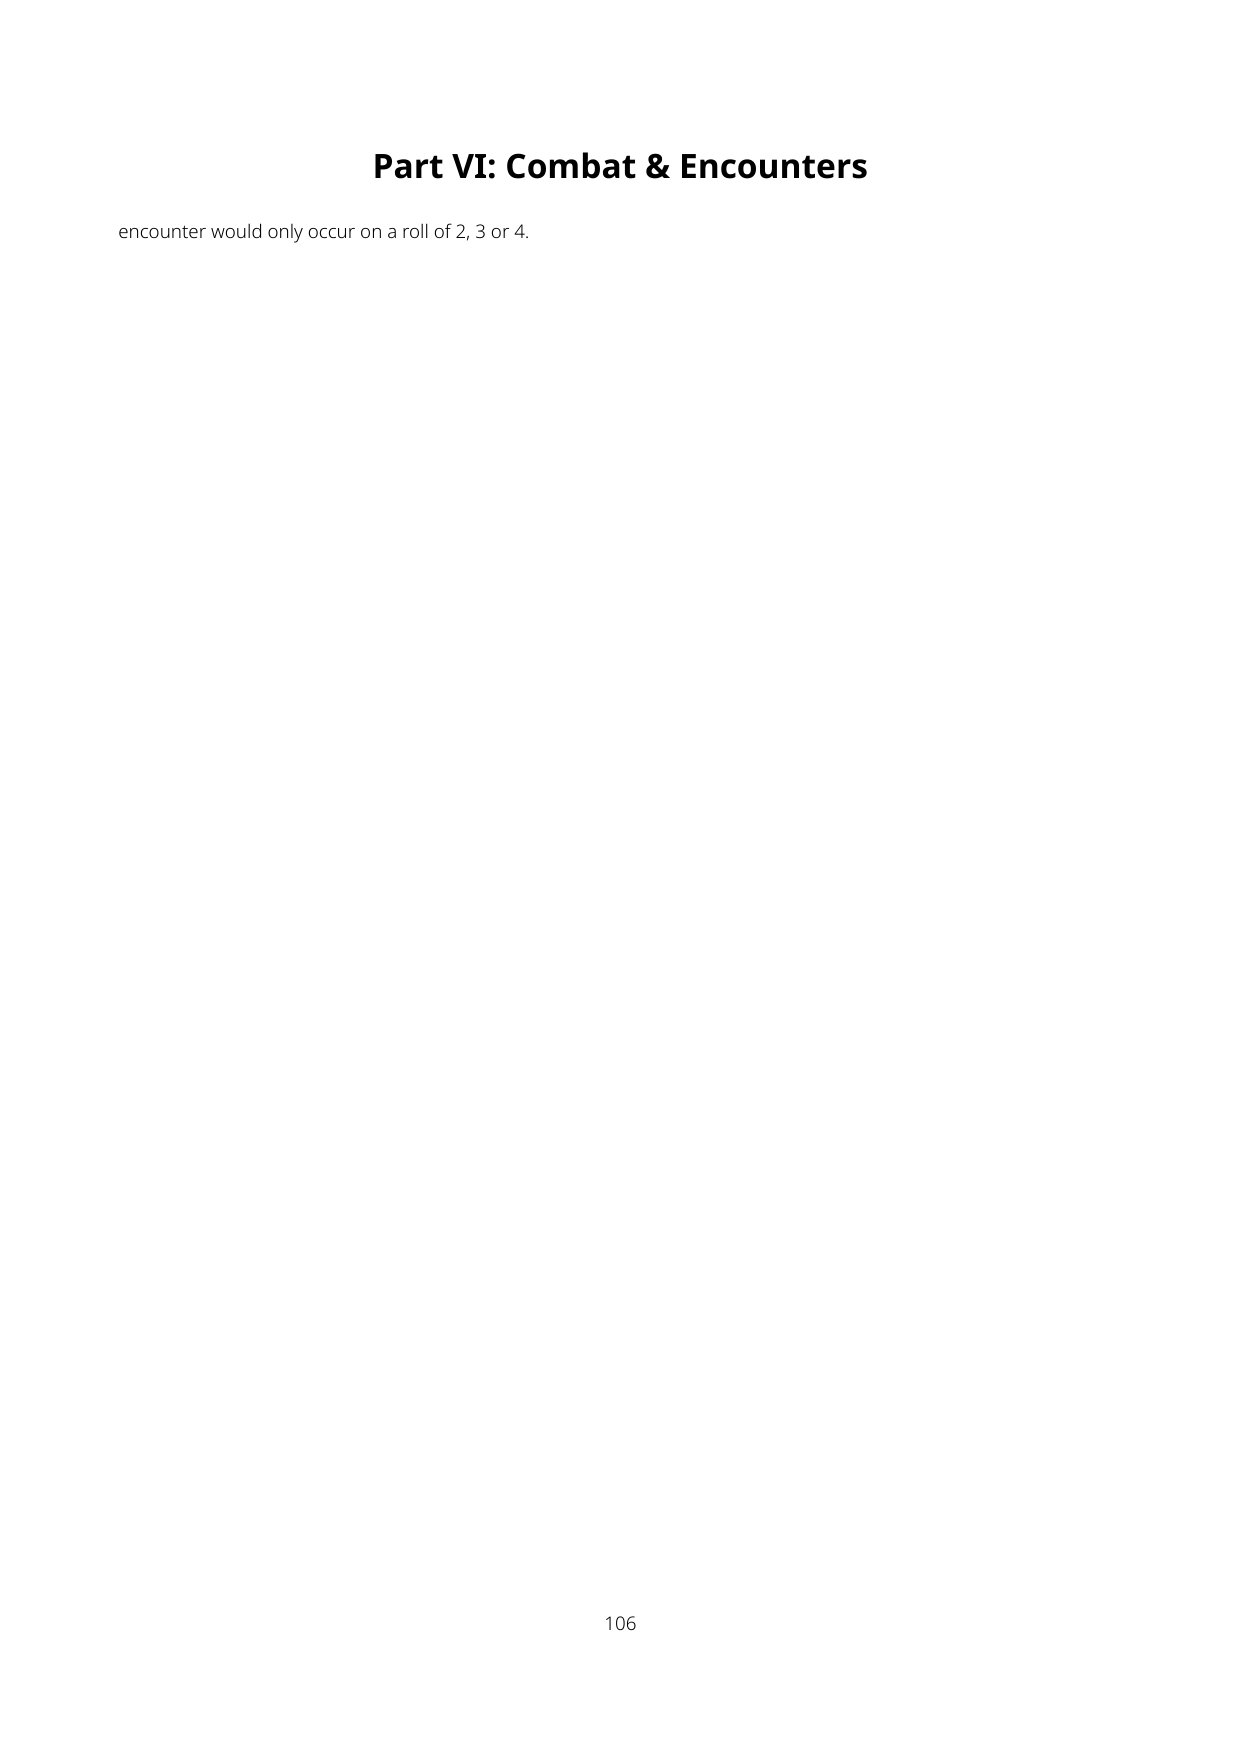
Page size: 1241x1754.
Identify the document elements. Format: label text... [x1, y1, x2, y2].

text encounter would only occur on a roll of 2, 3 or 4. [118, 218, 605, 244]
